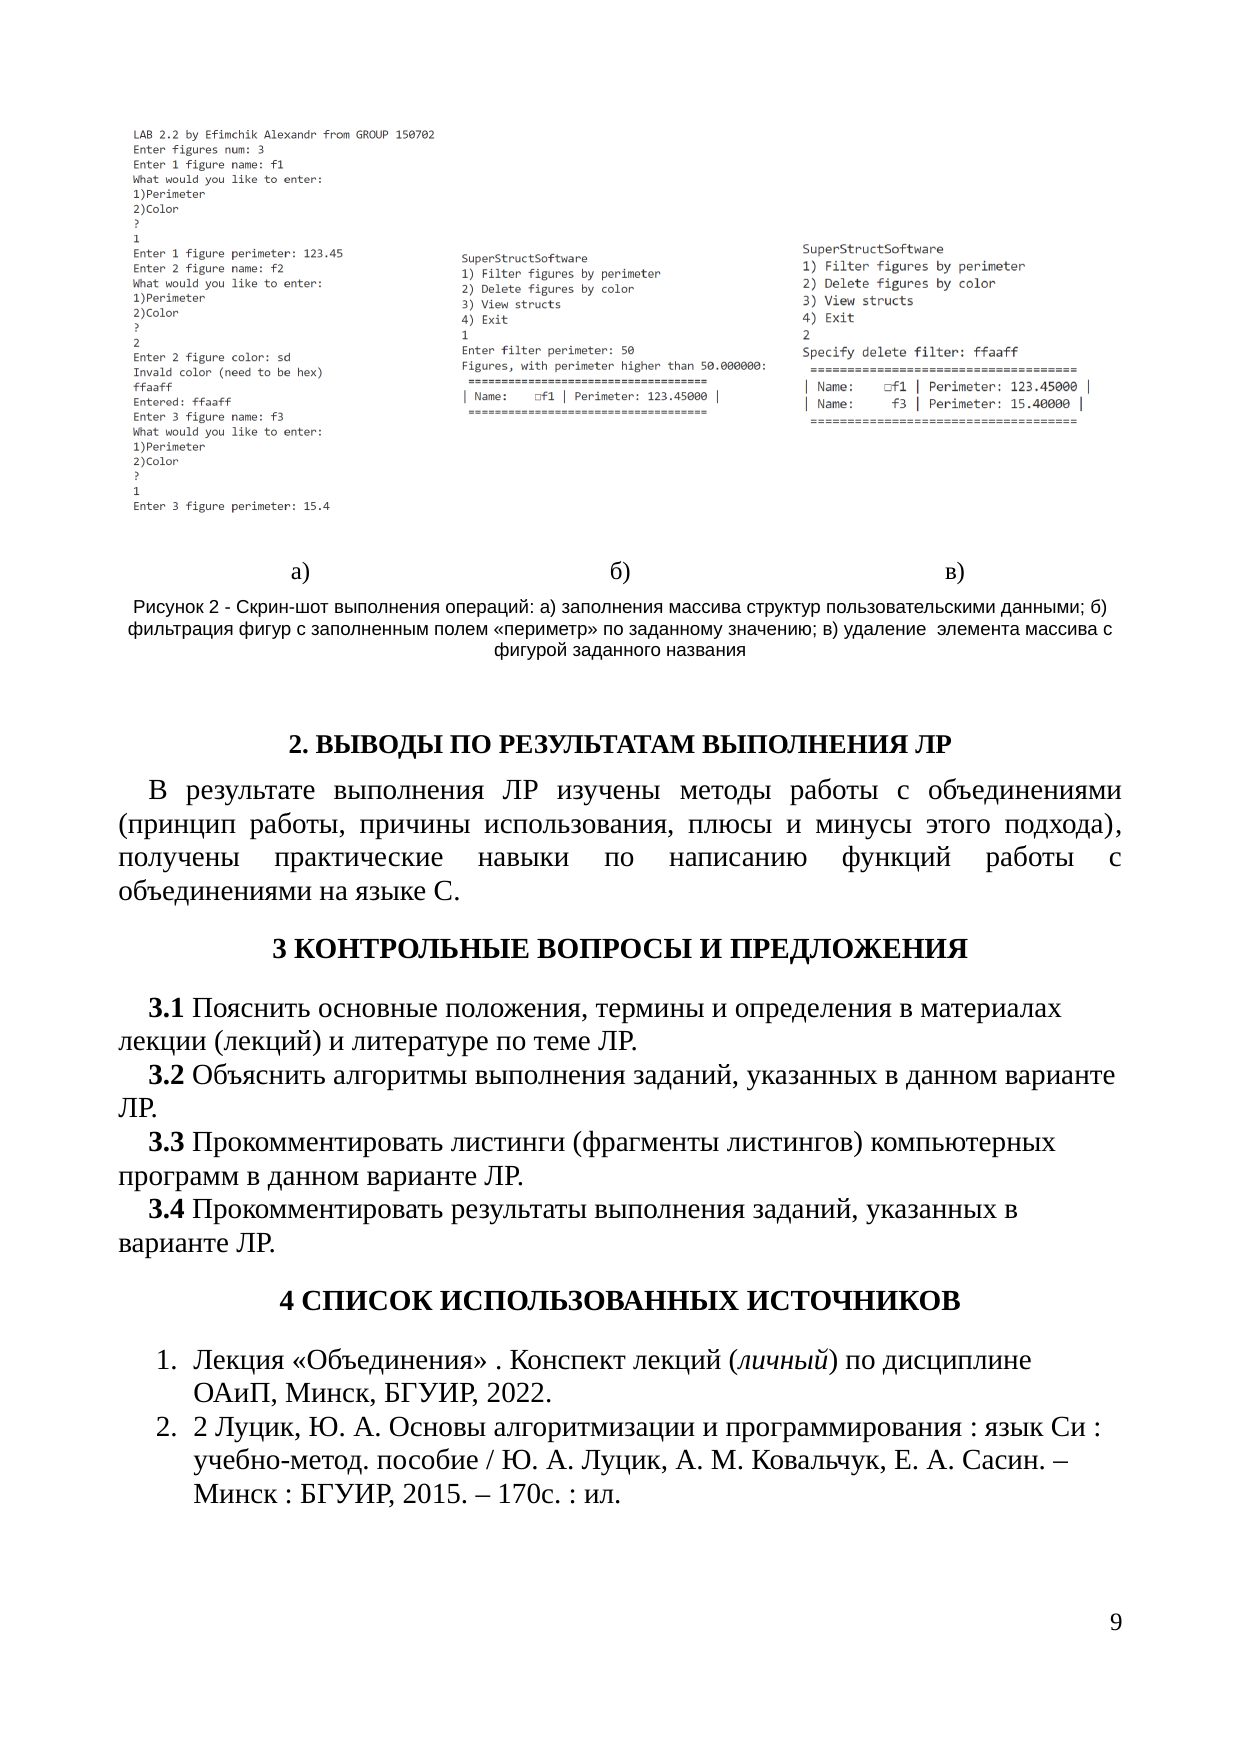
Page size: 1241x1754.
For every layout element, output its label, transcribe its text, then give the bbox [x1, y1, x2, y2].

text В результате выполнения ЛР изучены методы работы с объединениями (принцип работы, причины использования, плюсы и минусы этого подхода), получены практические навыки по написанию функций работы с объединениями на языке C. [118, 772, 1122, 906]
text 3.2 Объяснить алгоритмы выполнения заданий, указанных в данном варианте ЛР. [118, 1057, 1122, 1124]
subtitle 4 СПИСОК ИСПОЛЬЗОВАННЫХ ИСТОЧНИКОВ [118, 1283, 1122, 1317]
table_cell а) [118, 550, 453, 590]
list 2 Луцик, Ю. А. Основы алгоритмизации и программирования : язык Си : учебно-метод. пособие / Ю. А. Луцик, А. М. Ковальчук, Е. А. Сасин. – Минск : БГУИР, 2015. – 170с. : ил. [156, 1409, 1122, 1509]
subtitle 2. ВЫВОДЫ ПО РЕЗУЛЬТАТАМ ВЫПОЛНЕНИЯ ЛР [118, 728, 1122, 760]
subtitle 3 КОНТРОЛЬНЫЕ ВОПРОСЫ И ПРЕДЛОЖЕНИЯ [118, 931, 1122, 965]
table_header [118, 118, 453, 550]
table_cell в) [787, 550, 1122, 590]
picture [458, 252, 782, 423]
table_cell Рисунок 2 - Скрин-шот выполнения операций: а) заполнения массива структур пользовательскими данными; б) фильтрация фигур с заполненным полем «периметр» по заданному значению; в) удаление элемента массива с фигурой заданного названия [118, 590, 1122, 679]
picture [793, 239, 1117, 433]
table_cell б) [453, 550, 787, 590]
text 3.1 Пояснить основные положения, термины и определения в материалах лекции (лекций) и литературе по теме ЛР. [118, 990, 1122, 1057]
text 3.3 Прокомментировать листинги (фрагменты листингов) компьютерных программ в данном варианте ЛР. [118, 1124, 1122, 1191]
text 3.4 Прокомментировать результаты выполнения заданий, указанных в варианте ЛР. [118, 1191, 1122, 1258]
list Лекция «Объединения» . Конспект лекций (личный) по дисциплине ОАиП, Минск, БГУИР, 2022. [156, 1342, 1122, 1409]
table_header [453, 118, 787, 550]
picture [127, 123, 444, 516]
table_header [787, 118, 1122, 550]
